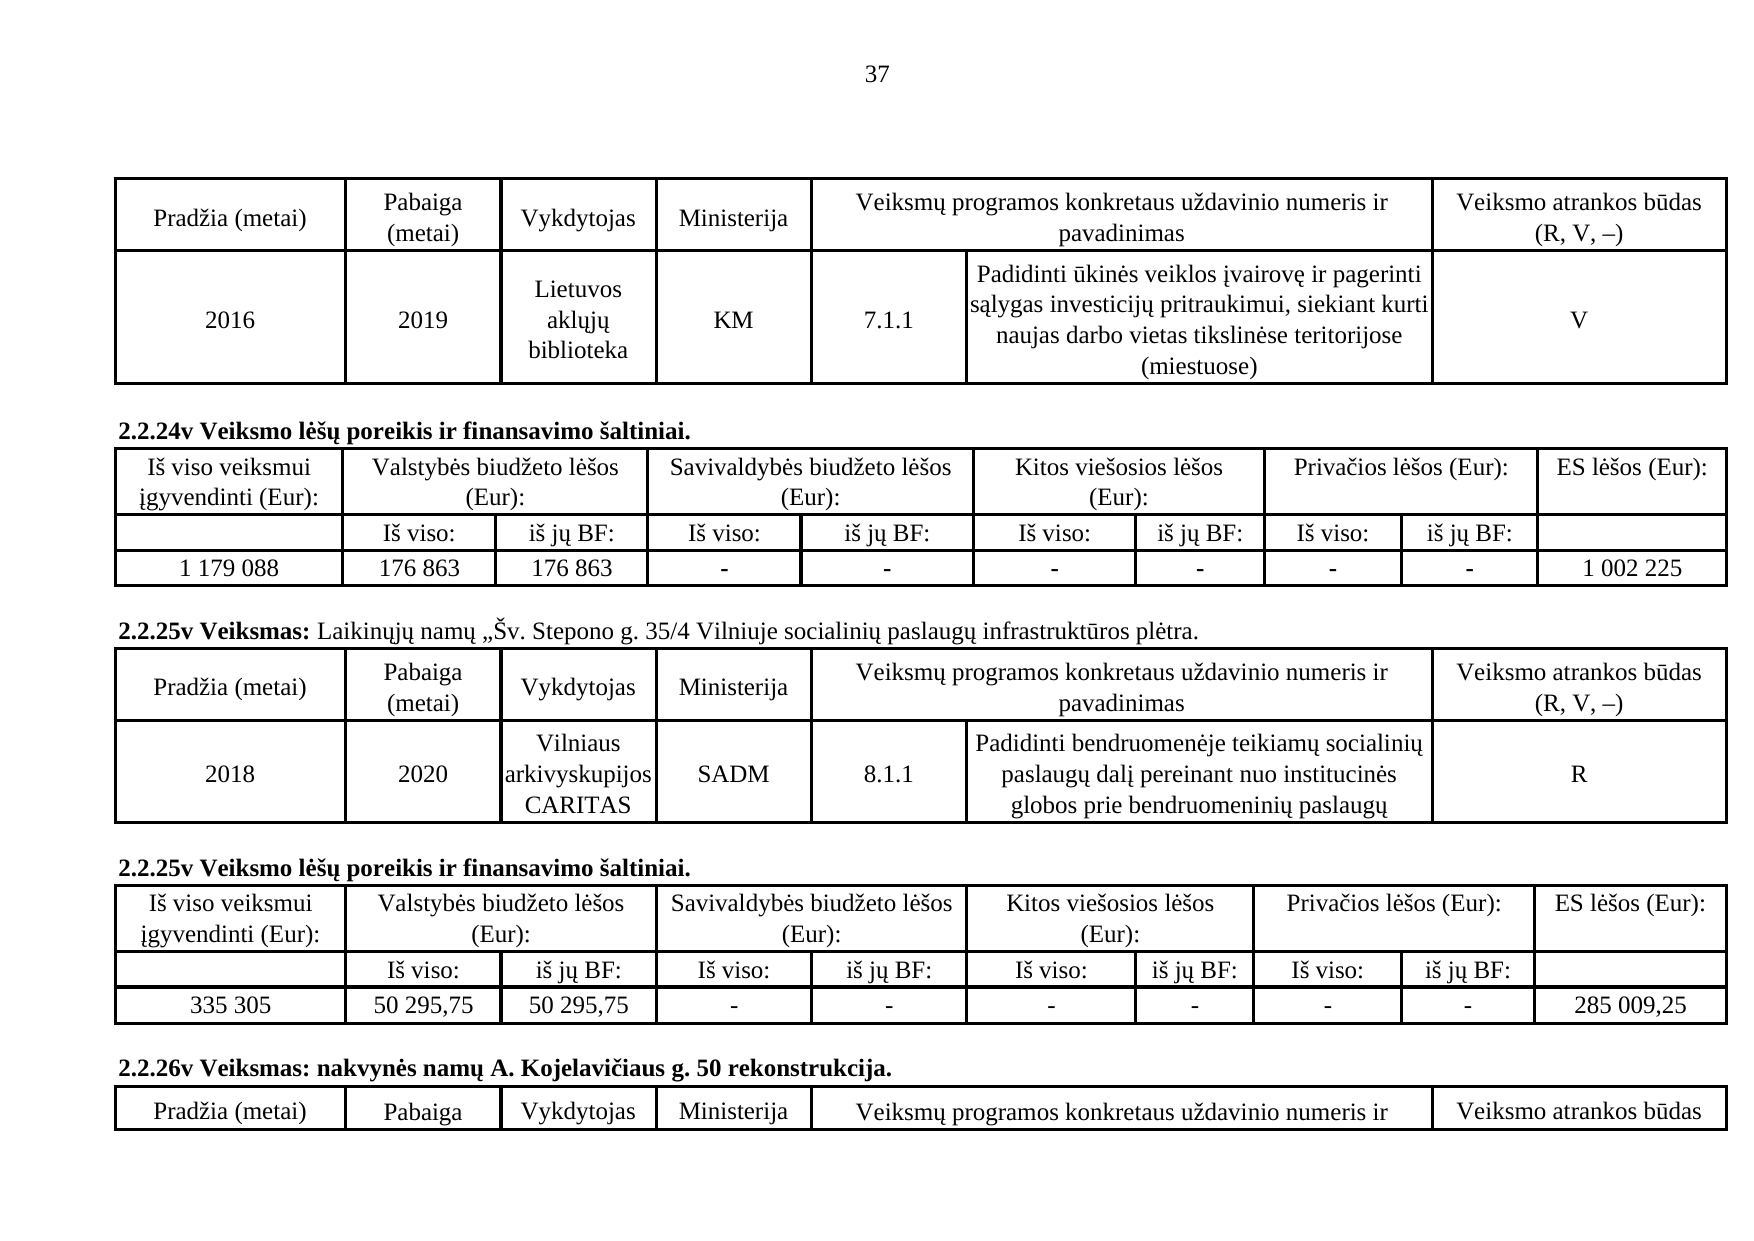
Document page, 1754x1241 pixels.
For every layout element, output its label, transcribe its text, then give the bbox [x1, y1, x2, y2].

table_header Pradžia (metai) [117, 180, 344, 249]
table_cell 1 179 088 [117, 552, 341, 584]
table_header Vykdytojas [503, 1088, 655, 1128]
table_header Savivaldybės biudžeto lėšos (Eur): [658, 887, 965, 950]
table_cell iš jų BF: [803, 516, 972, 548]
table_header Pradžia (metai) [117, 1088, 344, 1128]
table_cell Vilniaus arkivyskupijos CARITAS [503, 722, 655, 821]
table_cell 50 295,75 [503, 989, 655, 1022]
table_cell 335 305 [117, 989, 344, 1022]
table_cell 2018 [117, 722, 344, 821]
table_header Iš viso veiksmui įgyvendinti (Eur): [117, 887, 344, 950]
table_cell 176 863 [497, 552, 646, 584]
table_header Privačios lėšos (Eur): [1266, 450, 1536, 513]
table_cell Lietuvos aklųjų biblioteka [503, 252, 655, 382]
table_cell V [1434, 252, 1725, 382]
text 2.2.25v Veiksmo lėšų poreikis ir finansavimo šaltiniai. [118, 853, 1636, 881]
table_header Pabaiga (metai) [347, 650, 499, 718]
table_cell [1539, 516, 1725, 548]
table_cell Iš viso: [968, 953, 1134, 985]
table_cell Iš viso: [344, 516, 494, 548]
table_cell 50 295,75 [347, 989, 499, 1022]
table_cell iš jų BF: [1137, 516, 1263, 548]
table_cell Padidinti bendruomenėje teikiamų socialinių paslaugų dalį pereinant nuo institucinės globos prie bendruomeninių paslaugų [968, 722, 1431, 821]
table_header Veiksmų programos konkretaus uždavinio numeris ir [813, 1088, 1431, 1128]
table_cell R [1434, 722, 1725, 821]
table_cell iš jų BF: [1137, 953, 1252, 985]
table_header Pabaiga (metai) [347, 180, 499, 249]
table_header Veiksmų programos konkretaus uždavinio numeris ir pavadinimas [813, 650, 1431, 718]
table_cell Iš viso: [649, 516, 799, 548]
table_cell [117, 516, 341, 548]
table_header Veiksmo atrankos būdas (R, V, –) [1434, 650, 1725, 718]
text 2.2.24v Veiksmo lėšų poreikis ir finansavimo šaltiniai. [118, 416, 1636, 445]
table_header Iš viso veiksmui įgyvendinti (Eur): [117, 450, 341, 513]
table_header Savivaldybės biudžeto lėšos (Eur): [649, 450, 972, 513]
table_header Valstybės biudžeto lėšos (Eur): [347, 887, 655, 950]
table_header Vykdytojas [503, 650, 655, 718]
table_cell Iš viso: [347, 953, 499, 985]
table_cell iš jų BF: [503, 953, 655, 985]
table_header Ministerija [658, 650, 810, 718]
table_cell - [813, 989, 965, 1022]
table_header ES lėšos (Eur): [1539, 450, 1725, 513]
table_header Veiksmų programos konkretaus uždavinio numeris ir pavadinimas [813, 180, 1431, 249]
table_header Veiksmo atrankos būdas [1434, 1088, 1725, 1128]
table_cell - [975, 552, 1134, 584]
table_cell - [1137, 989, 1252, 1022]
table_cell iš jų BF: [497, 516, 646, 548]
table_header Veiksmo atrankos būdas (R, V, –) [1434, 180, 1725, 249]
table_header Pabaiga [347, 1088, 499, 1128]
table_header Valstybės biudžeto lėšos (Eur): [344, 450, 646, 513]
table_cell Iš viso: [1255, 953, 1400, 985]
table_header Kitos viešosios lėšos (Eur): [968, 887, 1252, 950]
table_header Vykdytojas [503, 180, 655, 249]
table_cell - [658, 989, 810, 1022]
table_cell Iš viso: [658, 953, 810, 985]
table_cell 2020 [347, 722, 499, 821]
table_cell - [1255, 989, 1400, 1022]
table_cell SADM [658, 722, 810, 821]
table_header Privačios lėšos (Eur): [1255, 887, 1533, 950]
table_cell - [803, 552, 972, 584]
table_header Ministerija [658, 180, 810, 249]
table_cell iš jų BF: [1403, 516, 1536, 548]
table_cell [117, 953, 344, 985]
table_cell - [1137, 552, 1263, 584]
table_header Pradžia (metai) [117, 650, 344, 718]
table_cell iš jų BF: [813, 953, 965, 985]
table_cell - [649, 552, 799, 584]
table_cell 1 002 225 [1539, 552, 1725, 584]
table_cell - [968, 989, 1134, 1022]
table_cell [1536, 953, 1725, 985]
table_header Kitos viešosios lėšos (Eur): [975, 450, 1263, 513]
text 2.2.26v Veiksmas: nakvynės namų A. Kojelavičiaus g. 50 rekonstrukcija. [118, 1053, 1636, 1082]
table_cell - [1403, 989, 1533, 1022]
table_cell Padidinti ūkinės veiklos įvairovę ir pagerinti sąlygas investicijų pritraukimui, siekiant kurti naujas darbo vietas tikslinėse teritorijose (miestuose) [968, 252, 1431, 382]
table_cell 2016 [117, 252, 344, 382]
text 2.2.25v Veiksmas: Laikinųjų namų „Šv. Stepono g. 35/4 Vilniuje socialinių paslaugų infrastruktūros plėtra. [118, 616, 1636, 644]
table_cell 2019 [347, 252, 499, 382]
table_cell Iš viso: [1266, 516, 1400, 548]
table_cell 8.1.1 [813, 722, 965, 821]
table_cell - [1266, 552, 1400, 584]
table_header ES lėšos (Eur): [1536, 887, 1725, 950]
table_cell 176 863 [344, 552, 494, 584]
table_cell - [1403, 552, 1536, 584]
table_cell KM [658, 252, 810, 382]
table_cell Iš viso: [975, 516, 1134, 548]
table_cell 7.1.1 [813, 252, 965, 382]
table_cell 285 009,25 [1536, 989, 1725, 1022]
table_header Ministerija [658, 1088, 810, 1128]
table_cell iš jų BF: [1403, 953, 1533, 985]
